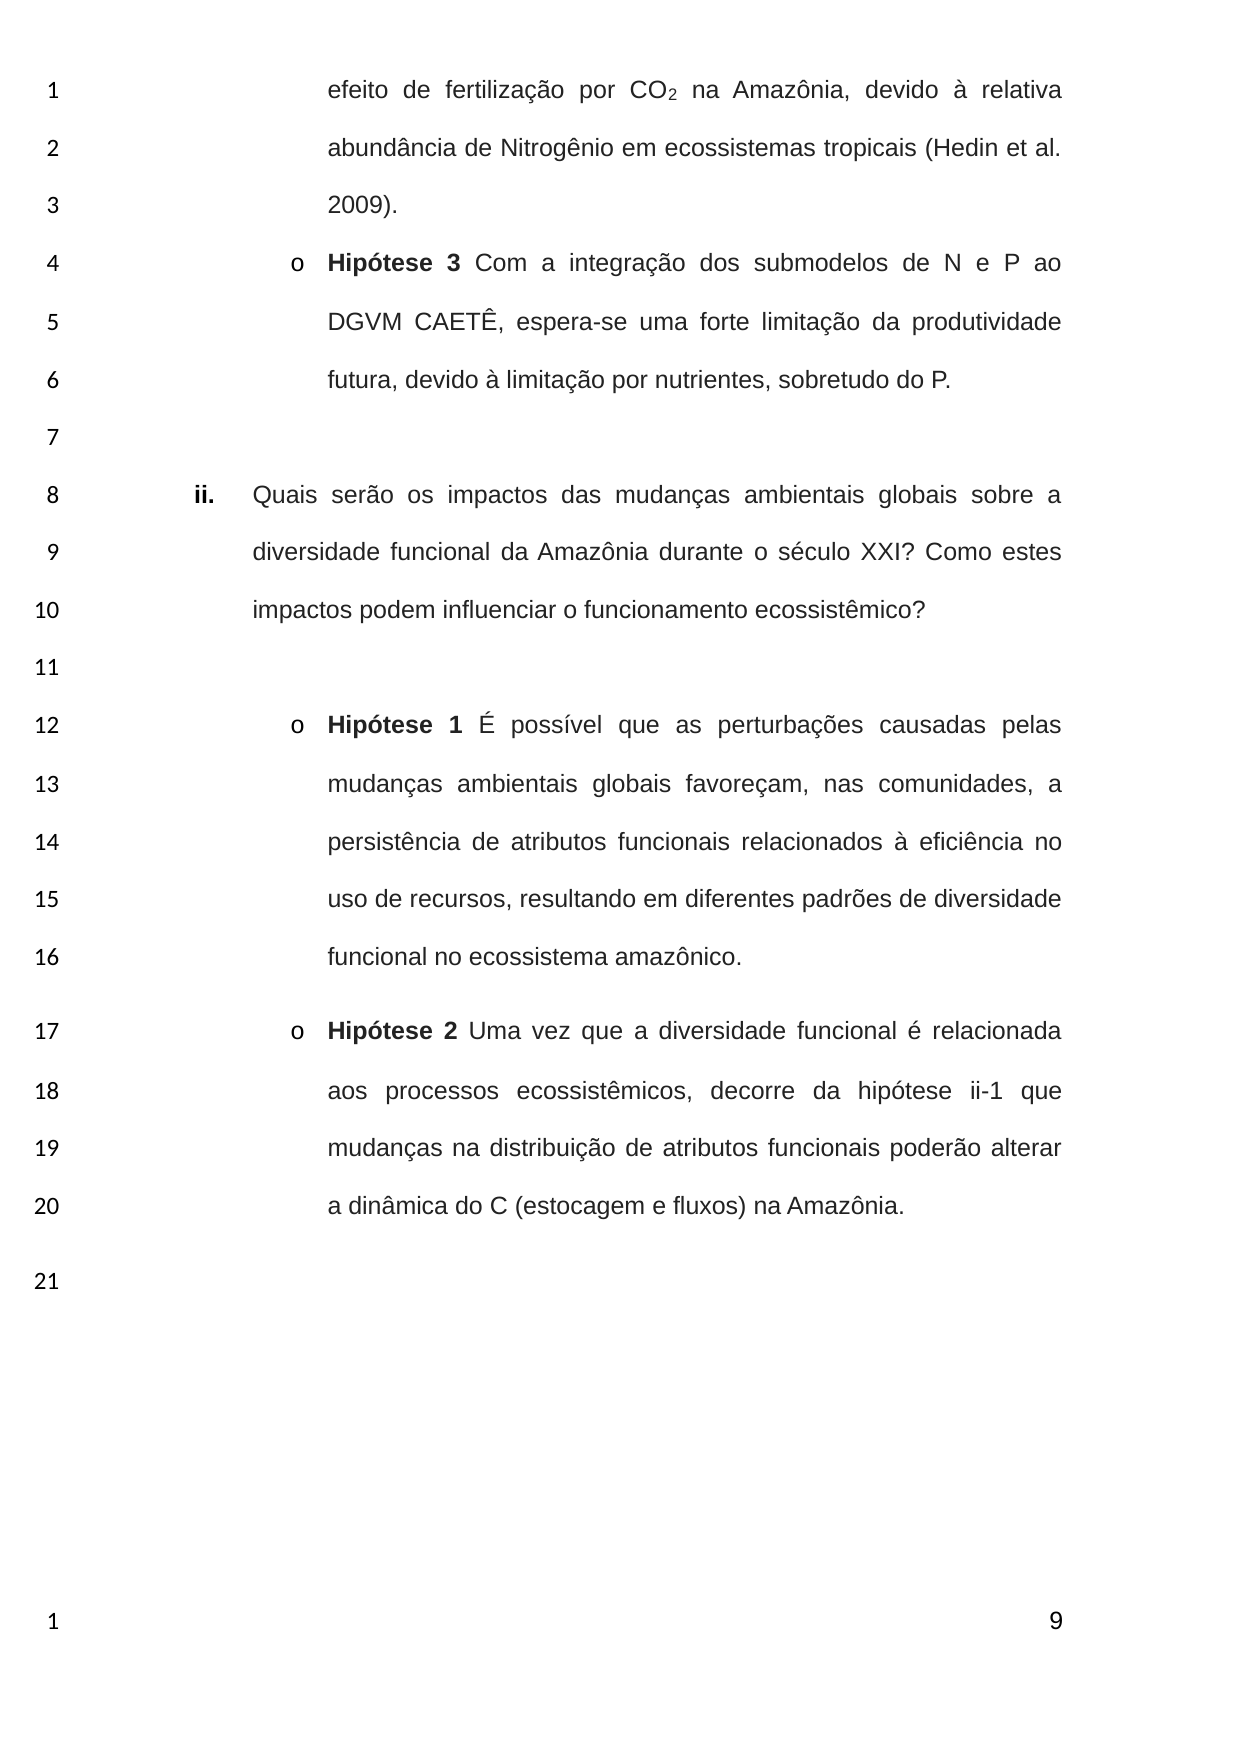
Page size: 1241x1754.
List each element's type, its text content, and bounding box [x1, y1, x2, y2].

list Hipótese 2 Uma vez que a diversidade funcional é relacionada aos processos ecossistêmicos, decorre da hipótese ii-1 que mudanças na distribuição de atributos funcionais poderão alterar a dinâmica do C (estocagem e fluxos) na Amazônia. [290, 1016, 1063, 1219]
list efeito de fertilização por CO2 na Amazônia, devido à relativa abundância de Nitrogênio em ecossistemas tropicais (Hedin et al. 2009). [290, 75, 1063, 219]
list Hipótese 3 Com a integração dos submodelos de N e P ao DGVM CAETÊ, espera-se uma forte limitação da produtividade futura, devido à limitação por nutrientes, sobretudo do P. [290, 247, 1063, 393]
list Hipótese 1 É possível que as perturbações causadas pelas mudanças ambientais globais favoreçam, nas comunidades, a persistência de atributos funcionais relacionados à eficiência no uso de recursos, resultando em diferentes padrões de diversidade funcional no ecossistema amazônico. [290, 710, 1063, 971]
list Quais serão os impactos das mudanças ambientais globais sobre a diversidade funcional da Amazônia durante o século XXI? Como estes impactos podem influenciar o funcionamento ecossistêmico? [215, 480, 1063, 623]
